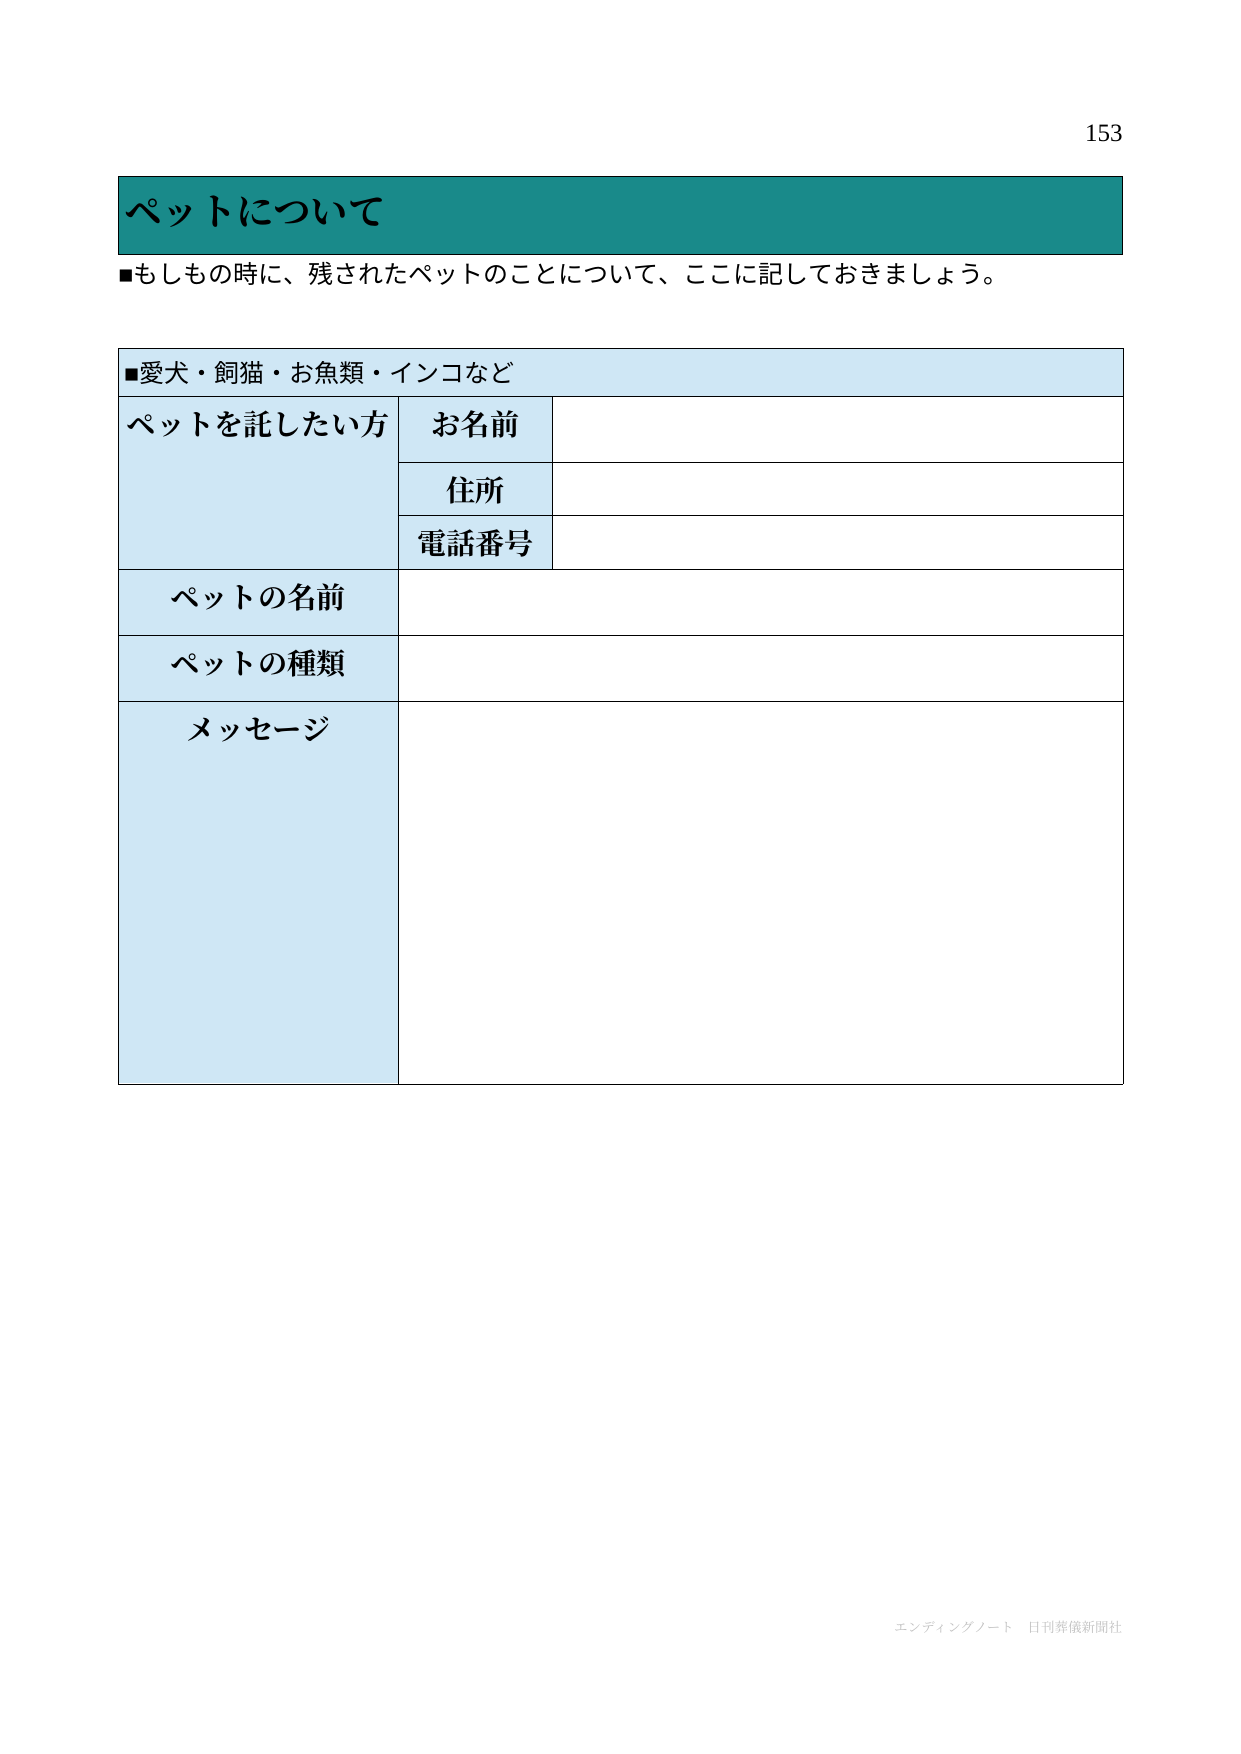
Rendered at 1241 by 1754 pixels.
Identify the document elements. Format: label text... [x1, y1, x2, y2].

table_cell [553, 463, 1123, 515]
table_cell [553, 397, 1123, 462]
table_cell ペットの種類 [119, 636, 398, 701]
table_cell [399, 702, 1123, 1083]
table_cell メッセージ [119, 702, 398, 1083]
table_header ペットについて [119, 177, 1122, 254]
table_cell [553, 516, 1123, 569]
table_cell 電話番号 [399, 516, 552, 569]
table_cell [399, 570, 1123, 635]
table_cell ペットを託したい方 [119, 397, 398, 569]
table_header ■愛犬・飼猫・お魚類・インコなど [119, 349, 1123, 396]
table_cell 住所 [399, 463, 552, 515]
table_cell [399, 636, 1123, 701]
text ■もしもの時に、残されたペットのことについて、ここに記しておきましょう。 [118, 255, 1122, 291]
table_cell お名前 [399, 397, 552, 462]
table_cell ペットの名前 [119, 570, 398, 635]
